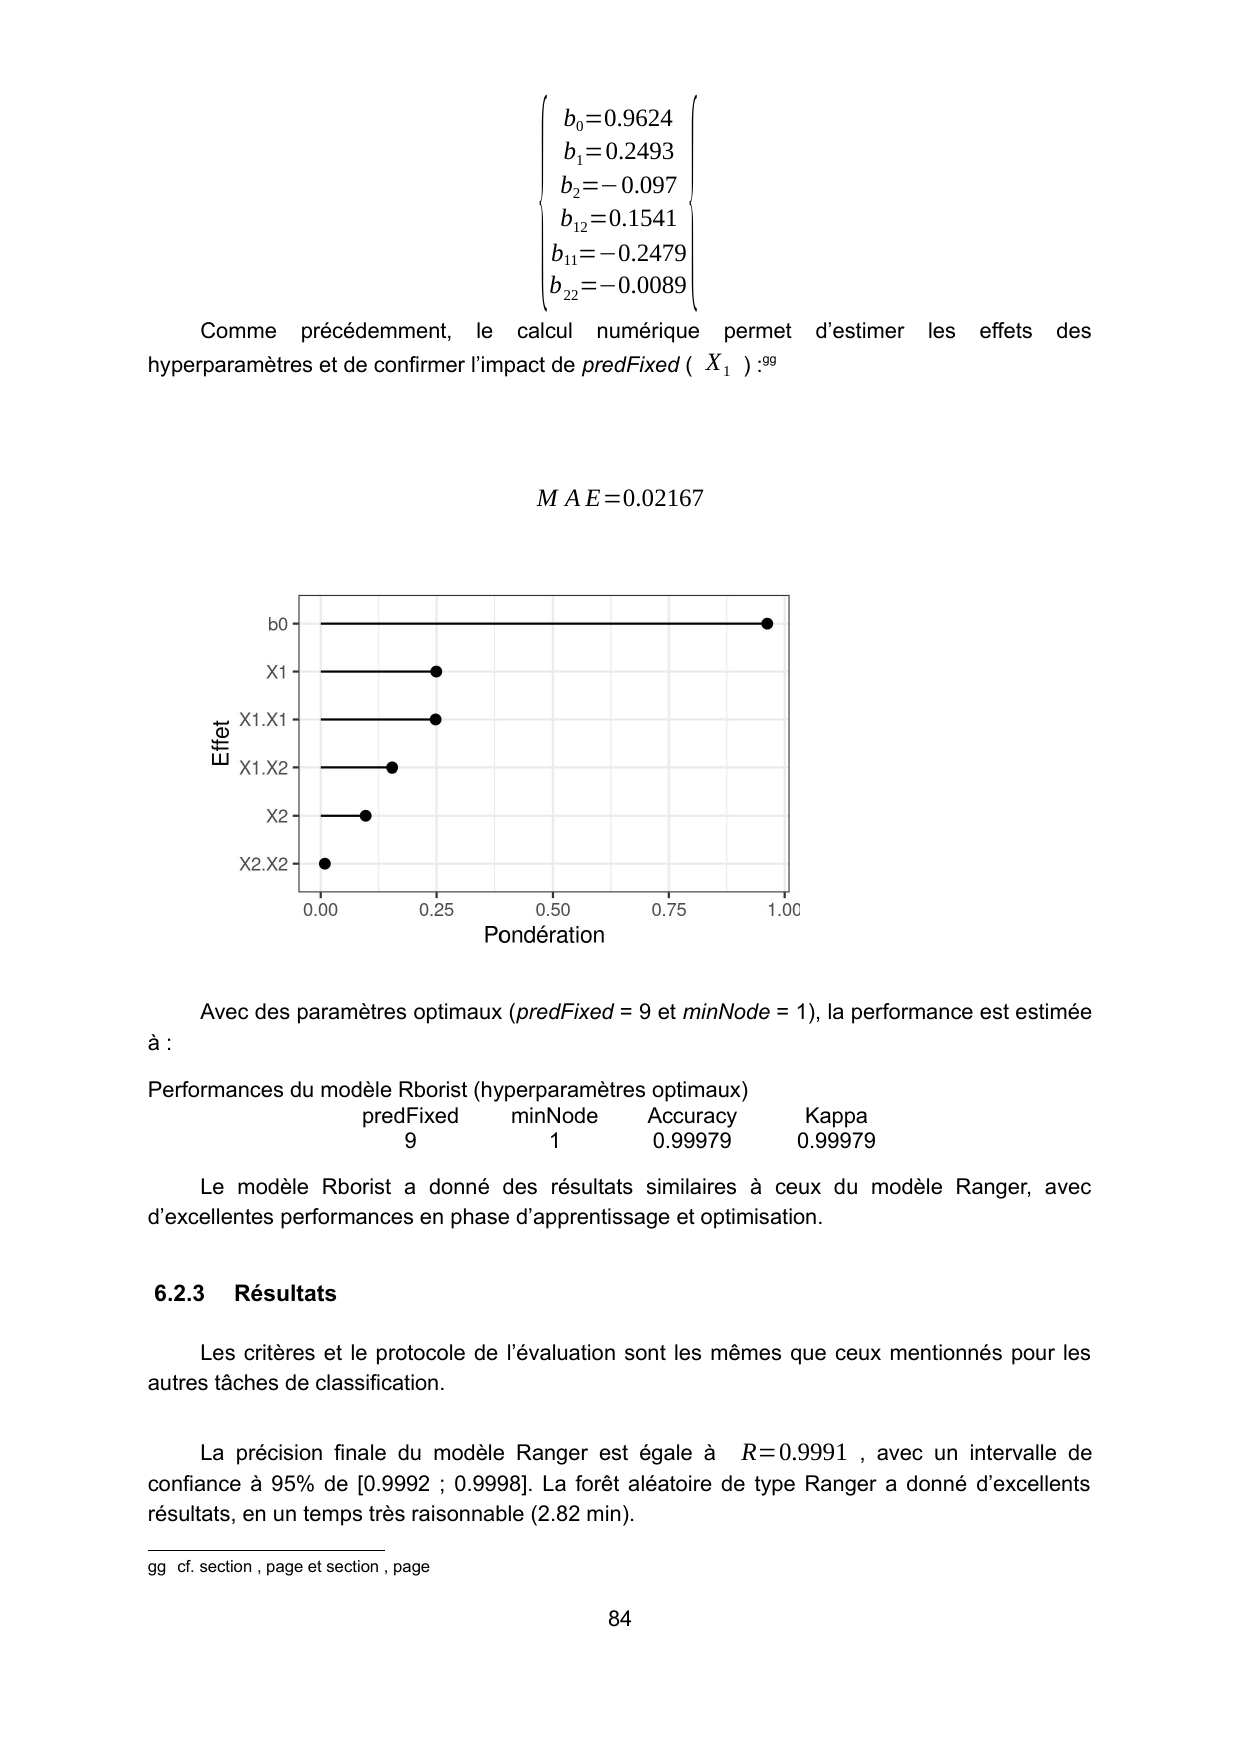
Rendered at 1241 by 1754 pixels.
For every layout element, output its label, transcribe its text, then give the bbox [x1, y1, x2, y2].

text Le modèle Rborist a donné des résultats similaires à ceux du modèle Ranger, avec d’excellentes performances en phase d’apprentissage et optimisation. [148, 1174, 1093, 1229]
text Avec des paramètres optimaux (predFixed = 9 et minNode = 1), la performance est estimée à : [148, 999, 1093, 1054]
subtitle Résultats [148, 1280, 1093, 1306]
text Comme précédemment, le calcul numérique permet d’estimer les effets des hyperparamètres et de confirmer l’impact de predFixed () : [148, 88, 1093, 380]
text La précision finale du modèle Ranger est égale à , avec un intervalle de confiance à 95% de [0.9992 ; 0.9998]. La forêt aléatoire de type Ranger a donné d’excellents résultats, en un temps très raisonnable (2.82 min). [148, 1438, 1093, 1527]
text cf. section , page et section , page [148, 1556, 1093, 1576]
text Les critères et le protocole de l’évaluation sont les mêmes que ceux mentionnés pour les autres tâches de classification. [148, 1339, 1093, 1395]
picture [200, 583, 800, 959]
text Performances du modèle Rborist (hyperparamètres optimaux) [148, 1077, 1093, 1103]
table_cell [332, 1128, 908, 1153]
table_header [332, 1103, 908, 1128]
